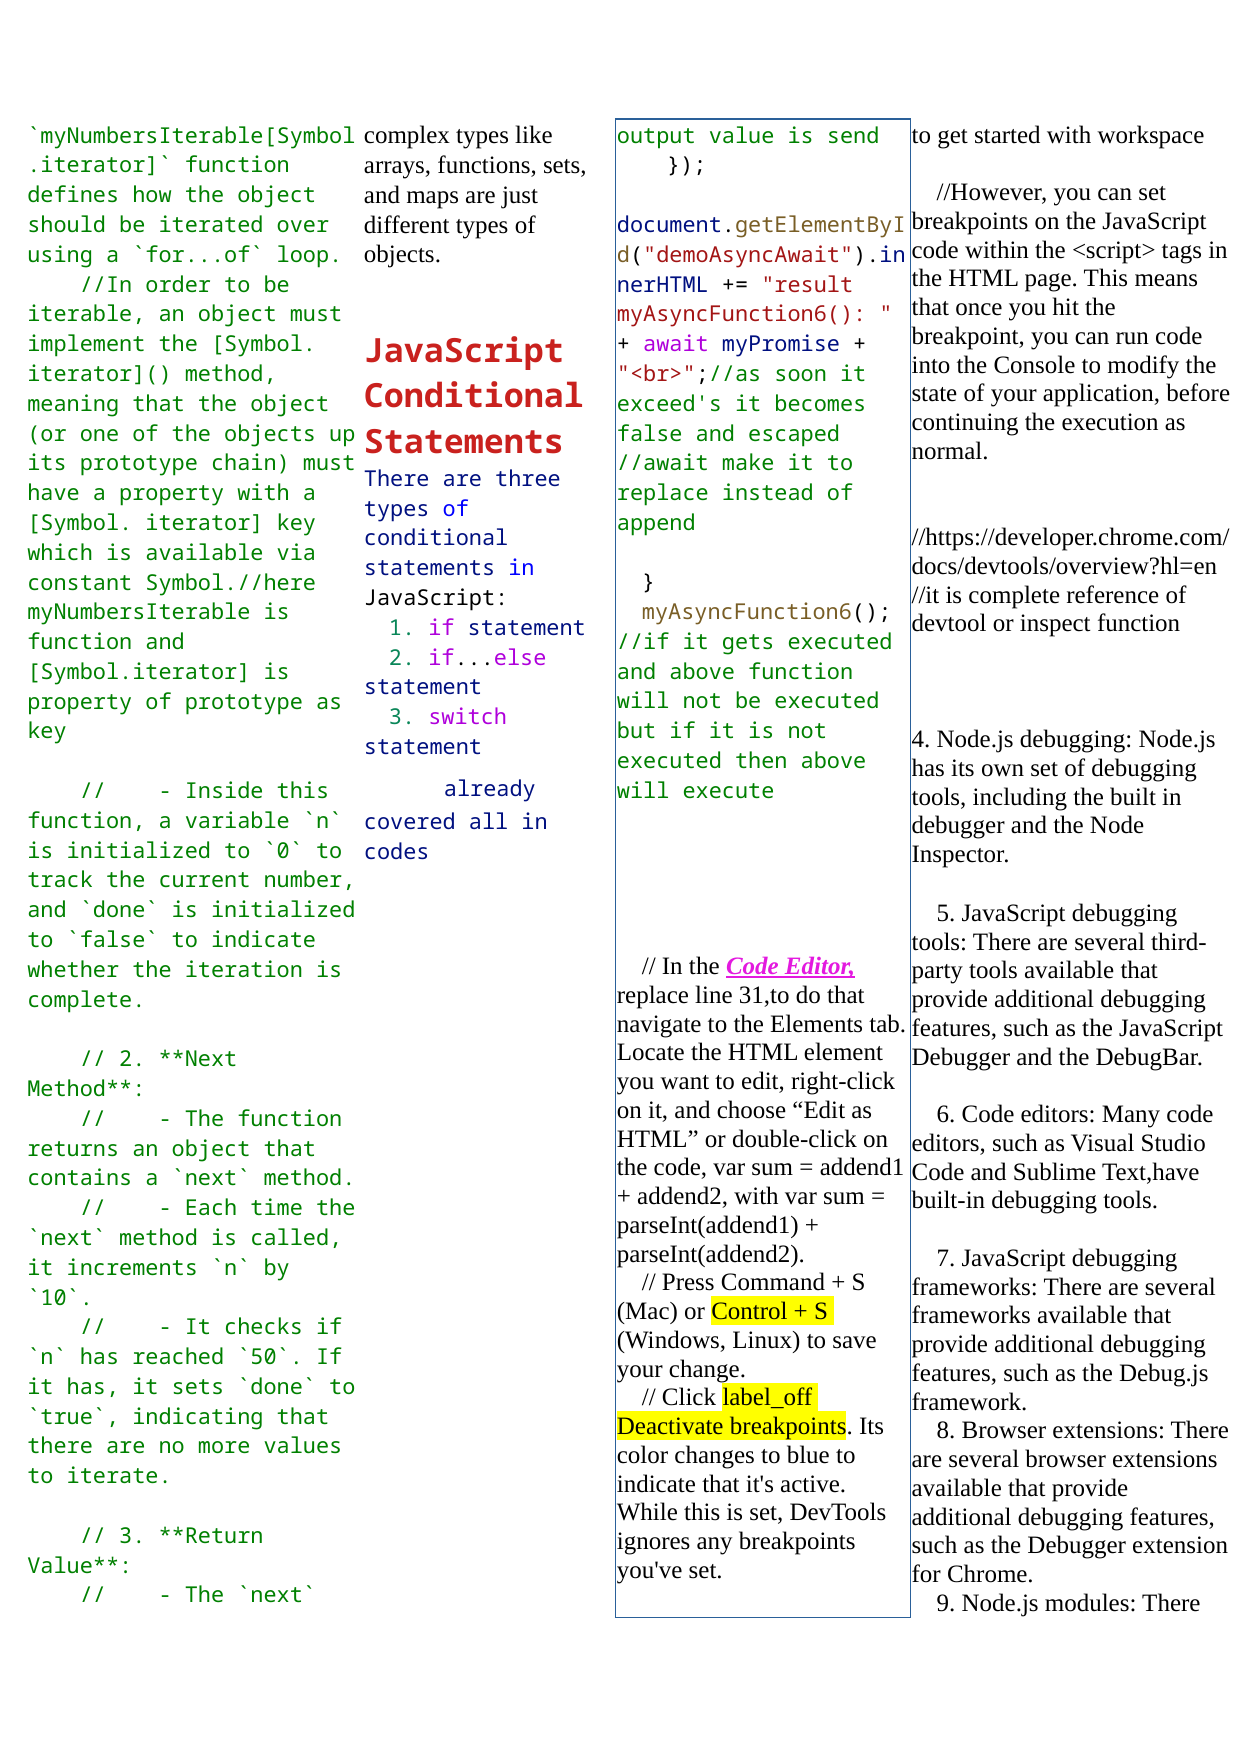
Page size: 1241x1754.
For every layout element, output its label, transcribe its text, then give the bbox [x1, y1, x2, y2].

table_header output value is send }); document.getElementById("demoAsyncAwait").innerHTML += "result myAsyncFunction6(): " + await myPromise + "<br>";//as soon it exceed's it becomes false and escaped //await make it to replace instead of append } myAsyncFunction6(); //if it gets executed and above function will not be executed but if it is not executed then above will execute // In the Code Editor, replace line 31,to do that navigate to the Elements tab. Locate the HTML element you want to edit, right-click on it, and choose “Edit as HTML” or double-click on the code, var sum = addend1 + addend2, with var sum = parseInt(addend1) + parseInt(addend2). // Press Command + S (Mac) or Control + S (Windows, Linux) to save your change. // Click label_off Deactivate breakpoints. Its color changes to blue to indicate that it's active. While this is set, DevTools ignores any breakpoints you've set. [616, 120, 910, 1617]
